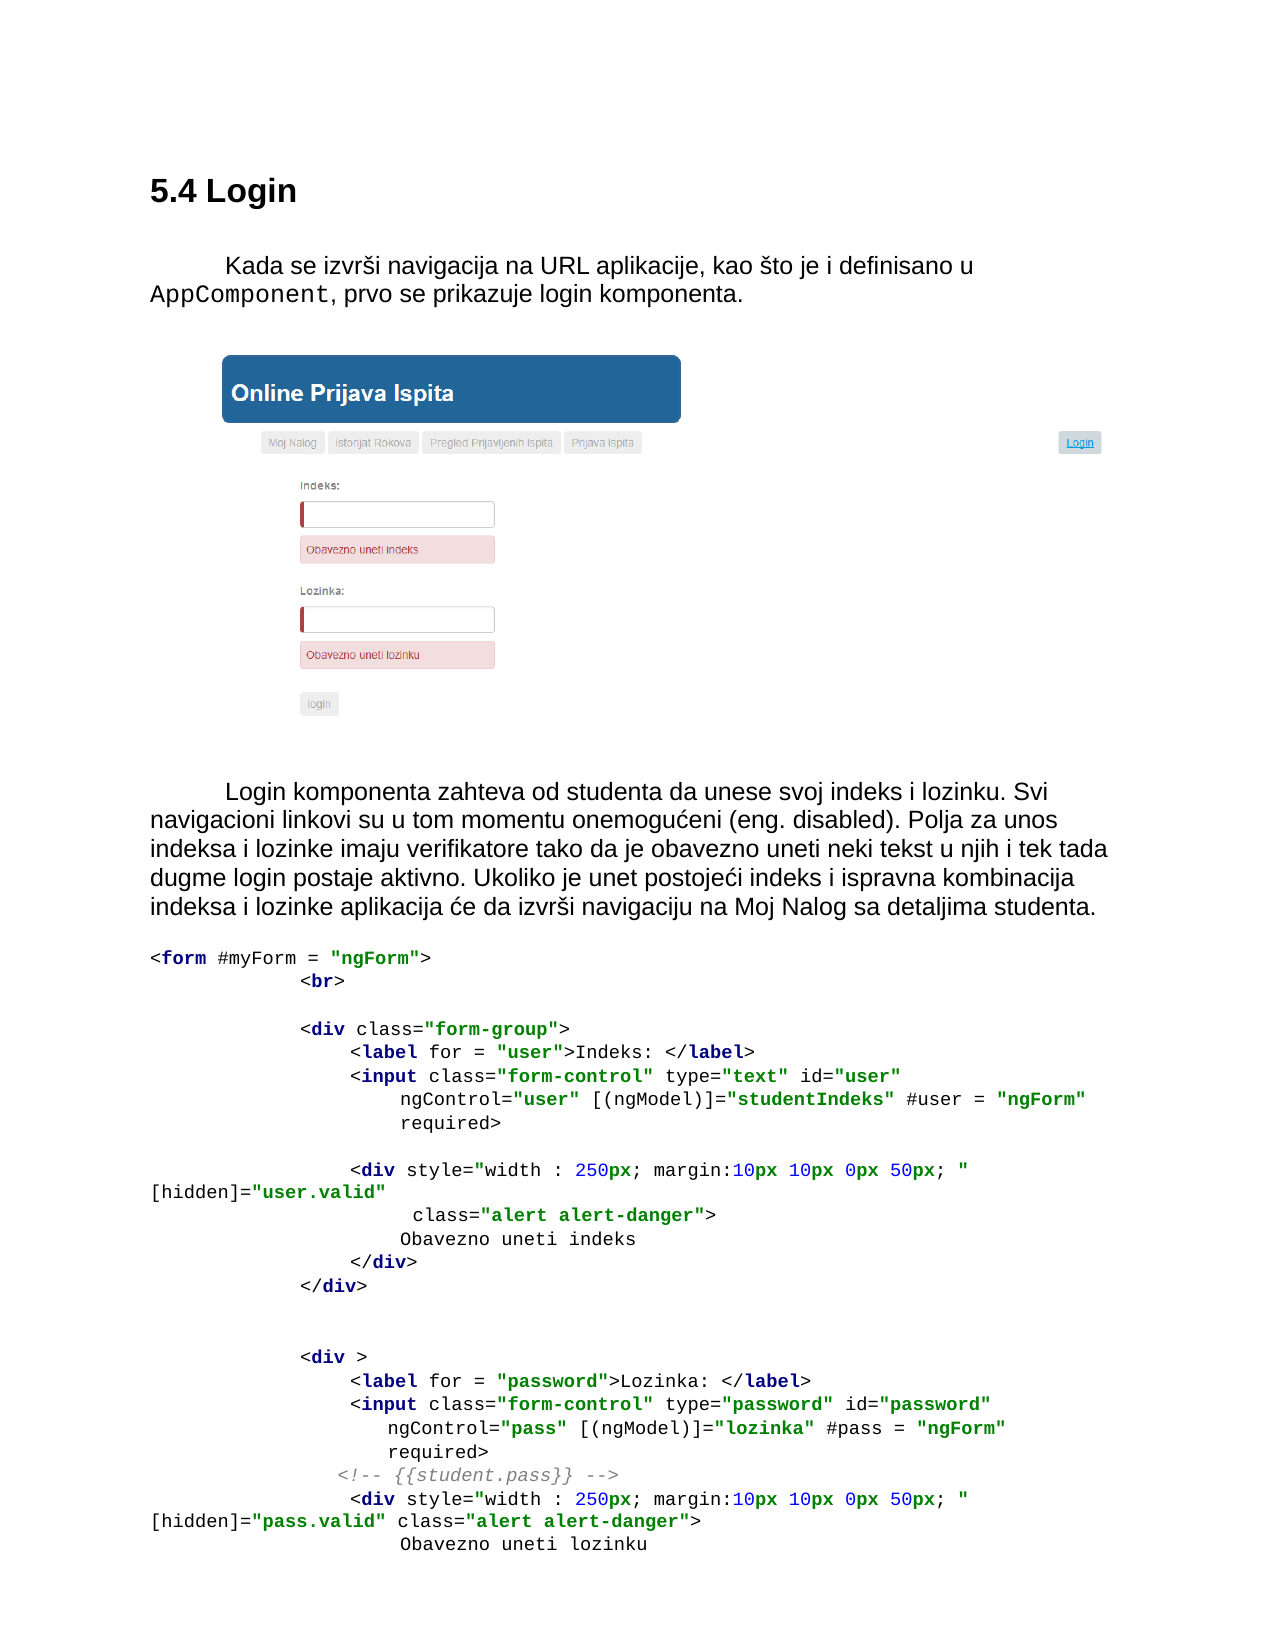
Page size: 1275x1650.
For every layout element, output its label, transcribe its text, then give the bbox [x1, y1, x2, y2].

picture [164, 337, 1140, 748]
text ngControl="pass" [(ngModel)]="lozinka" #pass = "ngForm" [150, 1417, 1125, 1441]
text Login komponenta zahteva od studenta da unese svoj indeks i lozinku. Svi navigacioni linkovi su u tom momentu onemogućeni (eng. disabled). Polja za unos indeksa i lozinke imaju verifikatore tako da je obavezno uneti neki tekst u njih i tek tada dugme login postaje aktivno. Ukoliko je unet postojeći indeks i ispravna kombinacija indeksa i lozinke aplikacija će da izvrši navigaciju na Moj Nalog sa detaljima studenta. [150, 776, 1125, 920]
text </div> [150, 1252, 1125, 1275]
text ngControl="user" [(ngModel)]="studentIndeks" #user = "ngForm" [150, 1088, 1125, 1112]
text <div style="width : 250px; margin:10px 10px 0px 50px; " [hidden]="pass.valid" class="alert alert-danger"> [150, 1488, 1125, 1533]
text <input class="form-control" type="text" id="user" [150, 1065, 1125, 1088]
text Obavezno uneti lozinku [150, 1533, 1125, 1557]
text Kada se izvrši navigacija na URL aplikacije, kao što je i definisano u AppComponent, prvo se prikazuje login komponenta. [150, 251, 1125, 310]
text required> [150, 1112, 1125, 1136]
text required> [150, 1441, 1125, 1464]
text <div style="width : 250px; margin:10px 10px 0px 50px; " [hidden]="user.valid" [150, 1159, 1125, 1204]
text <input class="form-control" type="password" id="password" [150, 1393, 1125, 1417]
text <form #myForm = "ngForm"> [150, 949, 1125, 970]
text </div> [150, 1275, 1125, 1299]
text <label for = "user">Indeks: </label> [150, 1041, 1125, 1065]
text Obavezno uneti indeks [150, 1228, 1125, 1252]
text <br> [150, 970, 1125, 994]
text <div class="form-group"> [150, 1017, 1125, 1041]
text <label for = "password">Lozinka: </label> [150, 1370, 1125, 1393]
subtitle 5.4 Login [150, 171, 1125, 209]
text <!-- {{student.pass}} --> [150, 1464, 1125, 1488]
text class="alert alert-danger"> [150, 1204, 1125, 1228]
text <div > [150, 1346, 1125, 1370]
